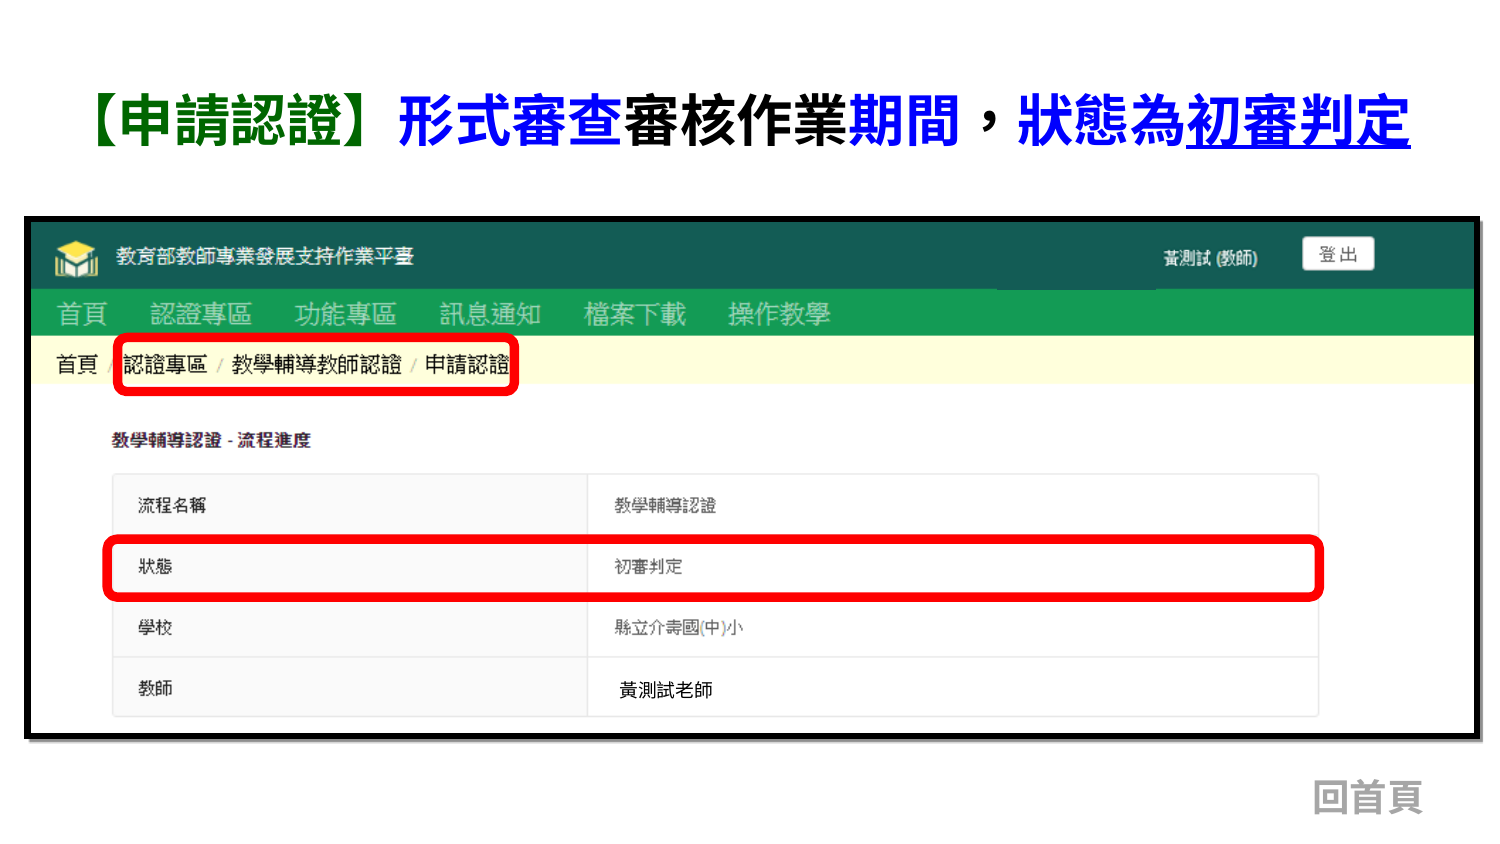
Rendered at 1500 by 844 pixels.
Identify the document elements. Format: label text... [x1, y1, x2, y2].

text_box 黃測試老師 [604, 660, 812, 710]
text_box 【申請認證】形式審查審核作業期間，狀態為初審判定 [0, 79, 1473, 158]
picture [30, 222, 1474, 733]
